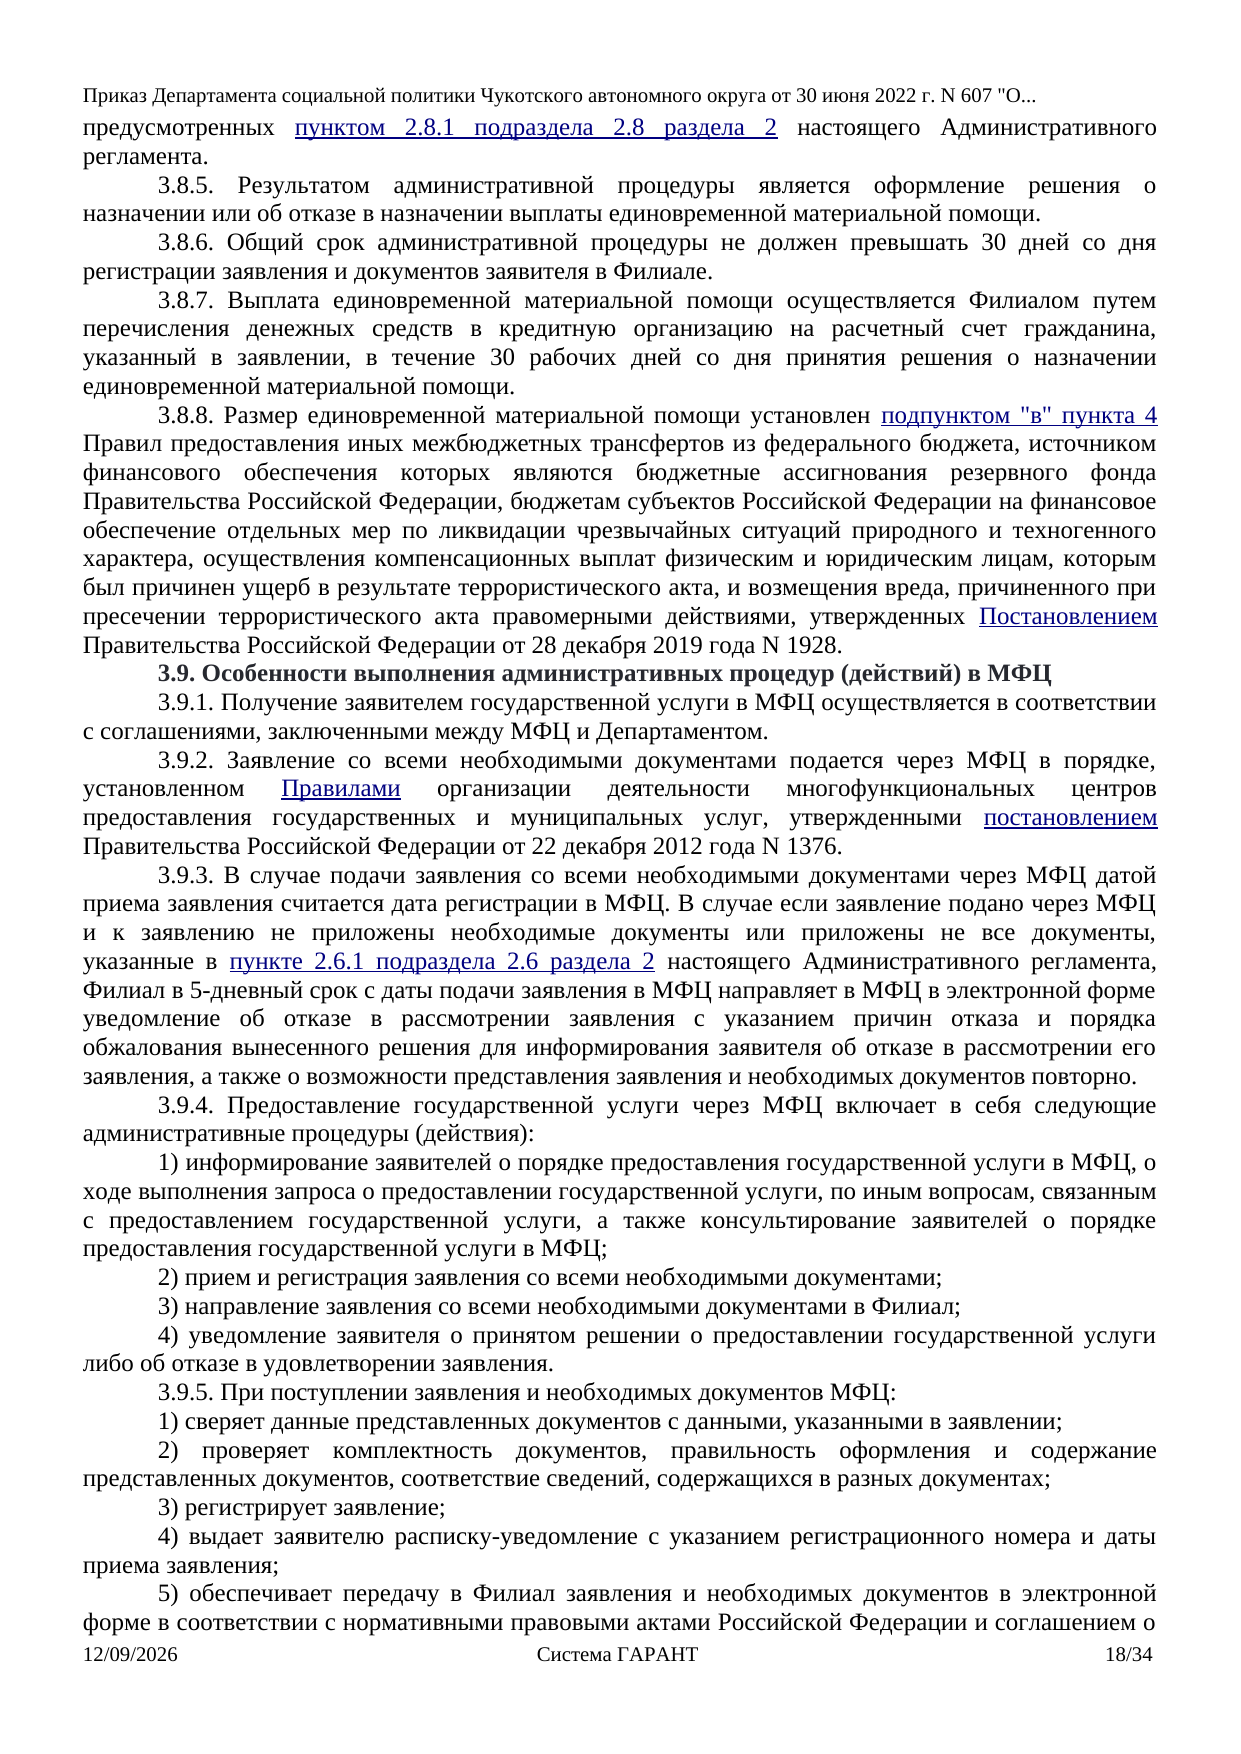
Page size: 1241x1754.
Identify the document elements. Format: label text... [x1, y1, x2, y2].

text 3.9.1. Получение заявителем государственной услуги в МФЦ осуществляется в соответствии с соглашениями, заключенными между МФЦ и Департаментом. [83, 687, 1157, 745]
text 3.8.5. Результатом административной процедуры является оформление решения о назначении или об отказе в назначении выплаты единовременной материальной помощи. [83, 170, 1157, 227]
text 3) направление заявления со всеми необходимыми документами в Филиал; [83, 1291, 1157, 1320]
text 4) выдает заявителю расписку-уведомление с указанием регистрационного номера и даты приема заявления; [83, 1521, 1157, 1578]
text 3.9.5. При поступлении заявления и необходимых документов МФЦ: [83, 1377, 1157, 1406]
text 3.9. Особенности выполнения административных процедур (действий) в МФЦ [83, 658, 1157, 687]
text 3) регистрирует заявление; [83, 1492, 1157, 1521]
text 3.9.4. Предоставление государственной услуги через МФЦ включает в себя следующие административные процедуры (действия): [83, 1090, 1157, 1147]
text 2) прием и регистрация заявления со всеми необходимыми документами; [83, 1262, 1157, 1291]
text 3.8.6. Общий срок административной процедуры не должен превышать 30 дней со дня регистрации заявления и документов заявителя в Филиале. [83, 227, 1157, 285]
text 1) информирование заявителей о порядке предоставления государственной услуги в МФЦ, о ходе выполнения запроса о предоставлении государственной услуги, по иным вопросам, связанным с предоставлением государственной услуги, а также консультирование заявителей о порядке предоставления государственной услуги в МФЦ; [83, 1147, 1157, 1262]
text 3.8.7. Выплата единовременной материальной помощи осуществляется Филиалом путем перечисления денежных средств в кредитную организацию на расчетный счет гражданина, указанный в заявлении, в течение 30 рабочих дней со дня принятия решения о назначении единовременной материальной помощи. [83, 285, 1157, 400]
text 4) уведомление заявителя о принятом решении о предоставлении государственной услуги либо об отказе в удовлетворении заявления. [83, 1320, 1157, 1377]
text 3.8.8. Размер единовременной материальной помощи установлен подпунктом "в" пункта 4 Правил предоставления иных межбюджетных трансфертов из федерального бюджета, источником финансового обеспечения которых являются бюджетные ассигнования резервного фонда Правительства Российской Федерации, бюджетам субъектов Российской Федерации на финансовое обеспечение отдельных мер по ликвидации чрезвычайных ситуаций природного и техногенного характера, осуществления компенсационных выплат физическим и юридическим лицам, которым был причинен ущерб в результате террористического акта, и возмещения вреда, причиненного при пресечении террористического акта правомерными действиями, утвержденных Постановлением Правительства Российской Федерации от 28 декабря 2019 года N 1928. [83, 400, 1157, 658]
text 3.9.2. Заявление со всеми необходимыми документами подается через МФЦ в порядке, установленном Правилами организации деятельности многофункциональных центров предоставления государственных и муниципальных услуг, утвержденными постановлением Правительства Российской Федерации от 22 декабря 2012 года N 1376. [83, 745, 1157, 860]
text 1) сверяет данные представленных документов с данными, указанными в заявлении; [83, 1406, 1157, 1435]
text 2) проверяет комплектность документов, правильность оформления и содержание представленных документов, соответствие сведений, содержащихся в разных документах; [83, 1435, 1157, 1492]
text 3.9.3. В случае подачи заявления со всеми необходимыми документами через МФЦ датой приема заявления считается дата регистрации в МФЦ. В случае если заявление подано через МФЦ и к заявлению не приложены необходимые документы или приложены не все документы, указанные в пункте 2.6.1 подраздела 2.6 раздела 2 настоящего Административного регламента, Филиал в 5-дневный срок с даты подачи заявления в МФЦ направляет в МФЦ в электронной форме уведомление об отказе в рассмотрении заявления с указанием причин отказа и порядка обжалования вынесенного решения для информирования заявителя об отказе в рассмотрении его заявления, а также о возможности представления заявления и необходимых документов повторно. [83, 860, 1157, 1090]
text предусмотренных пунктом 2.8.1 подраздела 2.8 раздела 2 настоящего Административного регламента. [83, 112, 1157, 170]
text 5) обеспечивает передачу в Филиал заявления и необходимых документов в электронной форме в соответствии с нормативными правовыми актами Российской Федерации и соглашением о [83, 1578, 1157, 1636]
